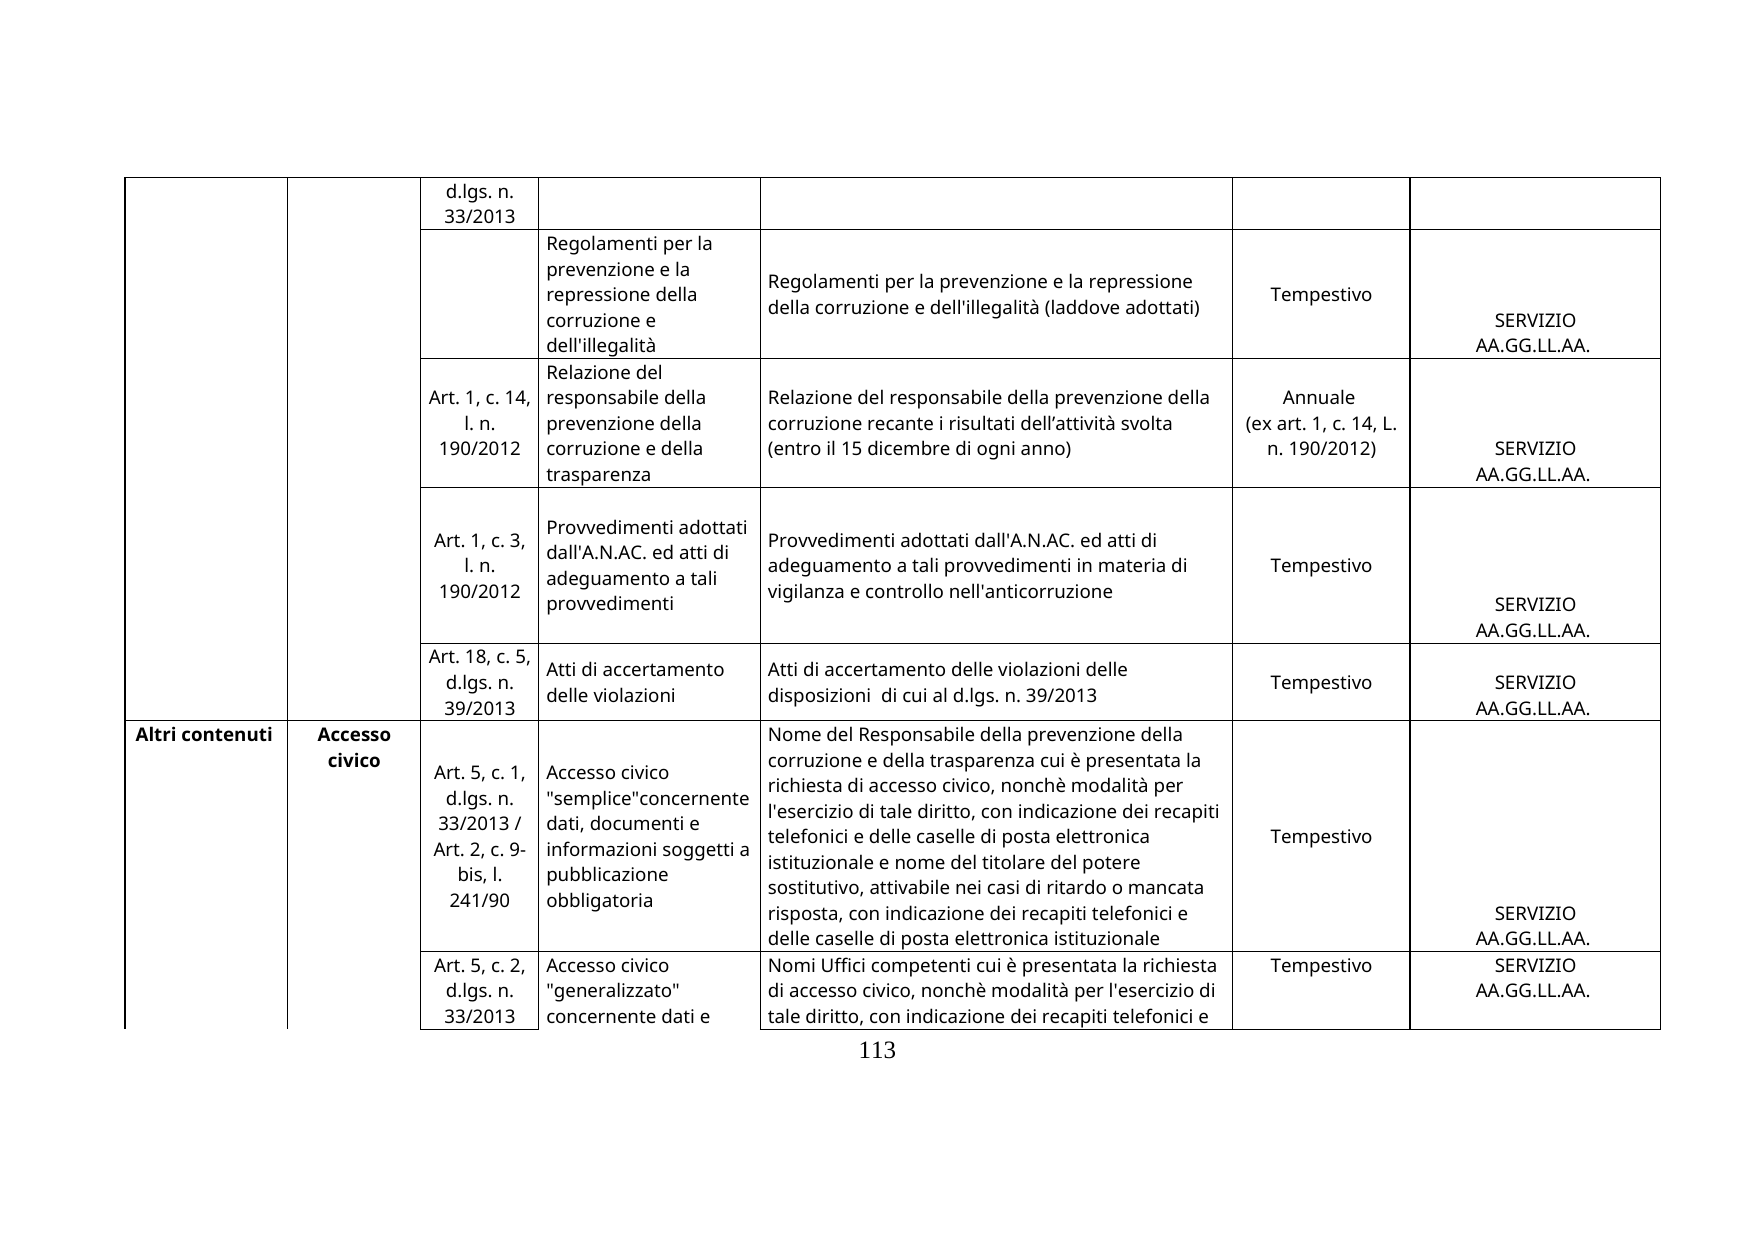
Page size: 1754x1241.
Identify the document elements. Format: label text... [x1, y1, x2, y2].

table_cell Nome del Responsabile della prevenzione della corruzione e della trasparenza cui è presentata la richiesta di accesso civico, nonchè modalità per l'esercizio di tale diritto, con indicazione dei recapiti telefonici e delle caselle di posta elettronica istituzionale e nome del titolare del potere sostitutivo, attivabile nei casi di ritardo o mancata risposta, con indicazione dei recapiti telefonici e delle caselle di posta elettronica istituzionale [761, 721, 1232, 951]
table_cell Relazione del responsabile della prevenzione della corruzione recante i risultati dell’attività svolta (entro il 15 dicembre di ogni anno) [761, 359, 1232, 487]
table_cell [1233, 178, 1409, 229]
table_cell Atti di accertamento delle violazioni [539, 644, 760, 720]
table_cell Art. 1, c. 14, l. n. 190/2012 [421, 359, 538, 487]
table_cell Relazione del responsabile della prevenzione della corruzione e della trasparenza [539, 359, 760, 487]
table_cell Tempestivo [1233, 721, 1409, 951]
table_cell Regolamenti per la prevenzione e la repressione della corruzione e dell'illegalità (laddove adottati) [761, 230, 1232, 358]
table_cell [539, 178, 760, 229]
table_cell Altri contenuti [126, 721, 287, 1029]
table_cell Regolamenti per la prevenzione e la repressione della corruzione e dell'illegalità [539, 230, 760, 358]
table_cell [1411, 178, 1660, 229]
table_cell d.lgs. n. 33/2013 [421, 178, 538, 229]
table_cell SERVIZIO AA.GG.LL.AA. [1411, 952, 1660, 1029]
table_cell Art. 1, c. 3, l. n. 190/2012 [421, 488, 538, 643]
table_cell SERVIZIO AA.GG.LL.AA. [1411, 644, 1660, 720]
table_cell Tempestivo [1233, 644, 1409, 720]
table_cell Atti di accertamento delle violazioni delle disposizioni di cui al d.lgs. n. 39/2013 [761, 644, 1232, 720]
table_cell Tempestivo [1233, 952, 1409, 1029]
table_cell SERVIZIO AA.GG.LL.AA. [1411, 721, 1660, 951]
table_cell Annuale (ex art. 1, c. 14, L. n. 190/2012) [1233, 359, 1409, 487]
table_cell Art. 5, c. 1, d.lgs. n. 33/2013 / Art. 2, c. 9-bis, l. 241/90 [421, 721, 538, 951]
table_cell SERVIZIO AA.GG.LL.AA. [1411, 488, 1660, 643]
table_cell Accesso civico [288, 721, 420, 1029]
table_cell [761, 178, 1232, 229]
table_cell Provvedimenti adottati dall'A.N.AC. ed atti di adeguamento a tali provvedimenti [539, 488, 760, 643]
table_cell Art. 5, c. 2, d.lgs. n. 33/2013 [421, 952, 538, 1029]
table_cell Accesso civico "semplice"concernente dati, documenti e informazioni soggetti a pubblicazione obbligatoria [539, 721, 760, 951]
table_cell SERVIZIO AA.GG.LL.AA. [1411, 359, 1660, 487]
table_cell Tempestivo [1233, 230, 1409, 358]
table_cell Art. 18, c. 5, d.lgs. n. 39/2013 [421, 644, 538, 720]
table_cell [126, 178, 287, 720]
table_cell [288, 178, 420, 720]
table_cell Accesso civico "generalizzato" concernente dati e [539, 952, 760, 1029]
table_cell Nomi Uffici competenti cui è presentata la richiesta di accesso civico, nonchè modalità per l'esercizio di tale diritto, con indicazione dei recapiti telefonici e [761, 952, 1232, 1029]
table_cell [421, 230, 538, 358]
table_cell SERVIZIO AA.GG.LL.AA. [1411, 230, 1660, 358]
table_cell Tempestivo [1233, 488, 1409, 643]
table_cell Provvedimenti adottati dall'A.N.AC. ed atti di adeguamento a tali provvedimenti in materia di vigilanza e controllo nell'anticorruzione [761, 488, 1232, 643]
